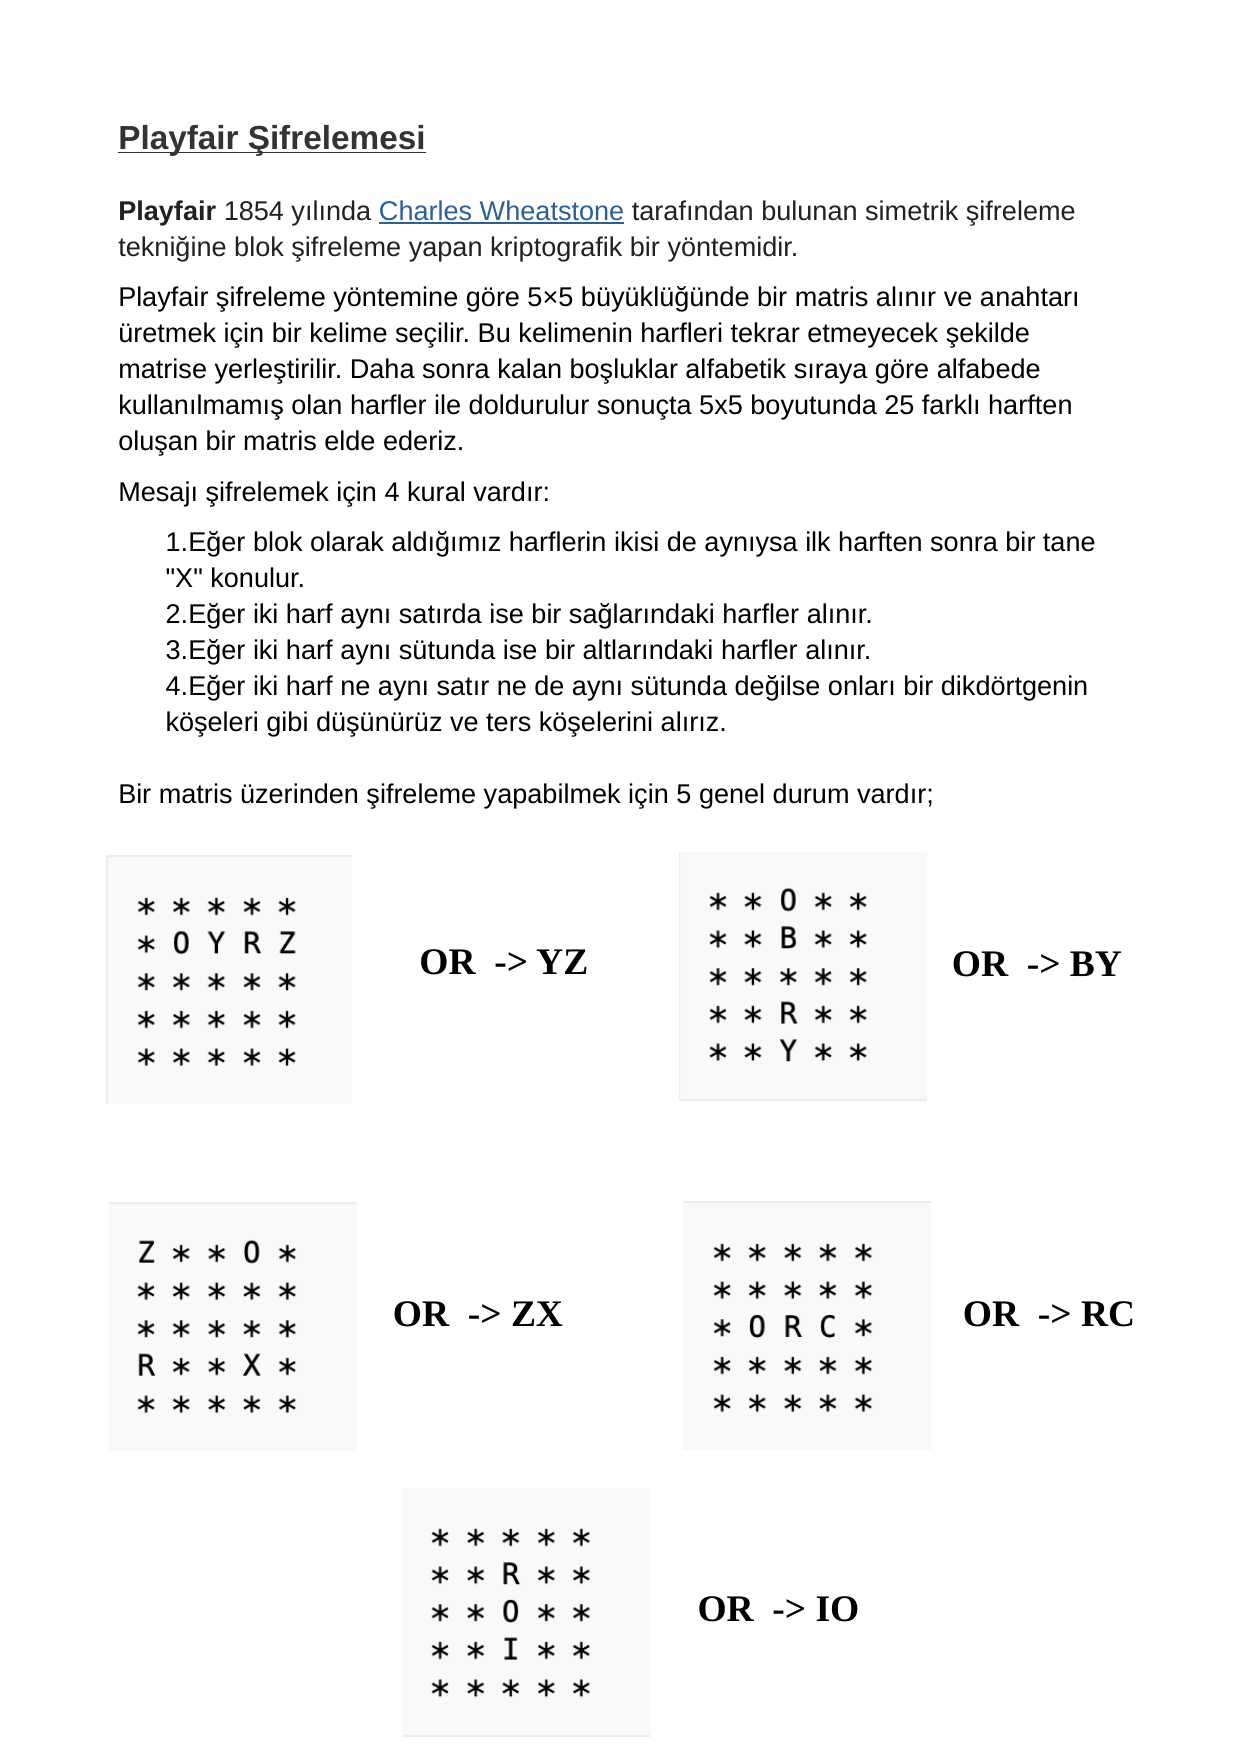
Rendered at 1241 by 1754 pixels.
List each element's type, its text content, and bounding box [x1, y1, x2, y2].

picture [683, 1201, 932, 1450]
picture [104, 855, 353, 1104]
text Mesajı şifrelemek için 4 kural vardır: [118, 476, 1122, 507]
text Bir matris üzerinden şifreleme yapabilmek için 5 genel durum vardır; [118, 778, 1122, 809]
list Eğer blok olarak aldığımız harflerin ikisi de aynıysa ilk harften sonra bir tane "X" konulur. [165, 526, 1122, 593]
picture [108, 1202, 357, 1451]
text Playfair 1854 yılında Charles Wheatstone tarafından bulunan simetrik şifreleme tekniğine blok şifreleme yapan kriptografik bir yöntemidir. [118, 195, 1122, 262]
list Eğer iki harf aynı satırda ise bir sağlarındaki harfler alınır. [165, 598, 1122, 629]
text Playfair şifreleme yöntemine göre 5×5 büyüklüğünde bir matris alınır ve anahtarı üretmek için bir kelime seçilir. Bu kelimenin harfleri tekrar etmeyecek şekilde matrise yerleştirilir. Daha sonra kalan boşluklar alfabetik sıraya göre alfabede kullanılmamış olan harfler ile doldurulur sonuçta 5x5 boyutunda 25 farklı harften oluşan bir matris elde ederiz. [118, 281, 1122, 456]
picture [679, 852, 927, 1101]
picture [402, 1488, 651, 1737]
text Playfair Şifrelemesi [118, 118, 1122, 157]
list Eğer iki harf ne aynı satır ne de aynı sütunda değilse onları bir dikdörtgenin köşeleri gibi düşünürüz ve ters köşelerini alırız. [165, 670, 1122, 737]
list Eğer iki harf aynı sütunda ise bir altlarındaki harfler alınır. [165, 634, 1122, 665]
